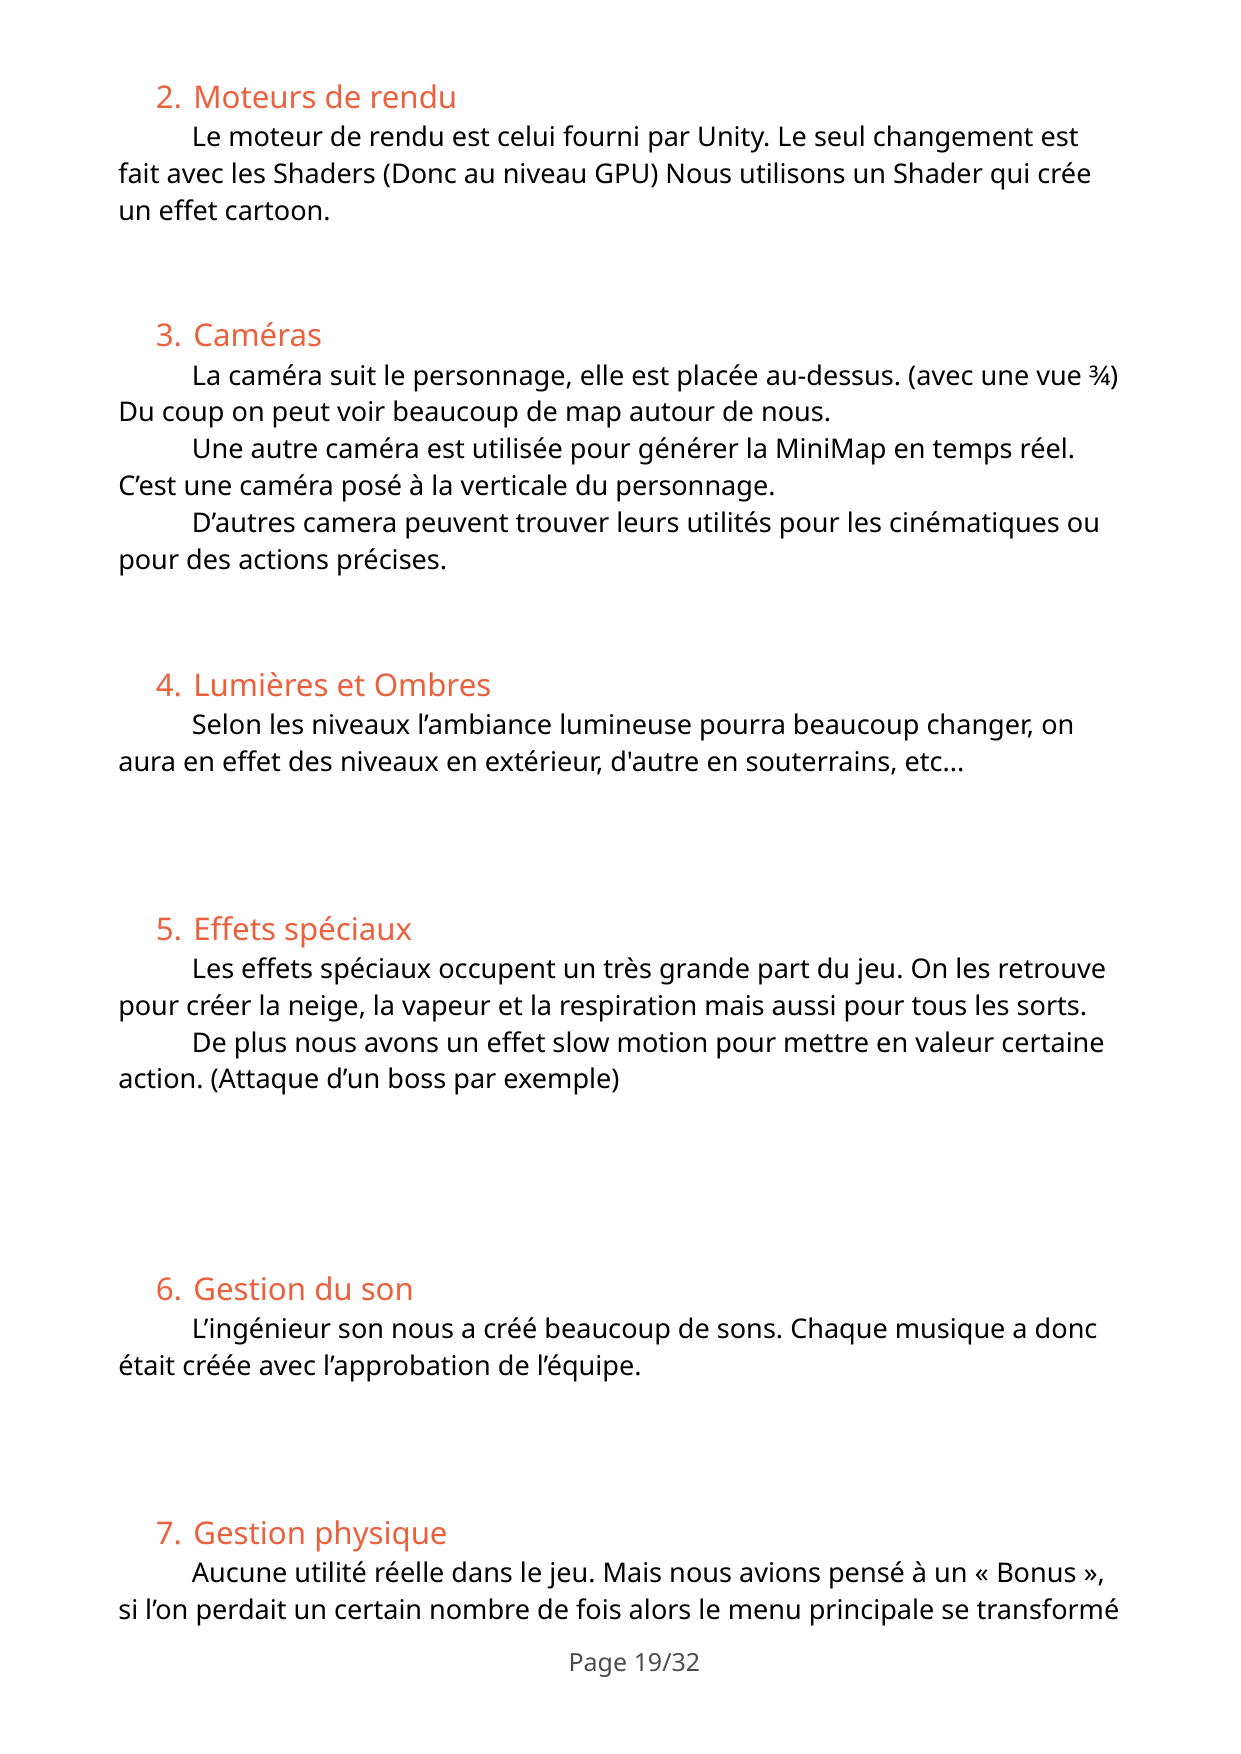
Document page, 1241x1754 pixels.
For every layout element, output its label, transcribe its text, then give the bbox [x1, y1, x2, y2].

list Gestion physique [156, 1511, 1122, 1554]
text L’ingénieur son nous a créé beaucoup de sons. Chaque musique a donc était créée avec l’approbation de l’équipe. [118, 1310, 1122, 1383]
text Selon les niveaux l’ambiance lumineuse pourra beaucoup changer, on aura en effet des niveaux en extérieur, d'autre en souterrains, etc... [118, 705, 1122, 779]
list Moteurs de rendu [156, 75, 1122, 118]
list Lumières et Ombres [156, 662, 1122, 705]
list Gestion du son [156, 1267, 1122, 1310]
list Effets spéciaux [156, 907, 1122, 949]
text Une autre caméra est utilisée pour générer la MiniMap en temps réel. C’est une caméra posé à la verticale du personnage. [118, 430, 1122, 503]
text La caméra suit le personnage, elle est placée au-dessus. (avec une vue ¾) Du coup on peut voir beaucoup de map autour de nous. [118, 356, 1122, 430]
text D’autres camera peuvent trouver leurs utilités pour les cinématiques ou pour des actions précises. [118, 503, 1122, 577]
list Caméras [156, 313, 1122, 356]
text Le moteur de rendu est celui fourni par Unity. Le seul changement est fait avec les Shaders (Donc au niveau GPU) Nous utilisons un Shader qui crée un effet cartoon. [118, 118, 1122, 228]
text Les effets spéciaux occupent un très grande part du jeu. On les retrouve pour créer la neige, la vapeur et la respiration mais aussi pour tous les sorts. [118, 949, 1122, 1023]
text De plus nous avons un effet slow motion pour mettre en valeur certaine action. (Attaque d’un boss par exemple) [118, 1023, 1122, 1097]
text Aucune utilité réelle dans le jeu. Mais nous avions pensé à un « Bonus », si l’on perdait un certain nombre de fois alors le menu principale se transformé [118, 1554, 1122, 1628]
